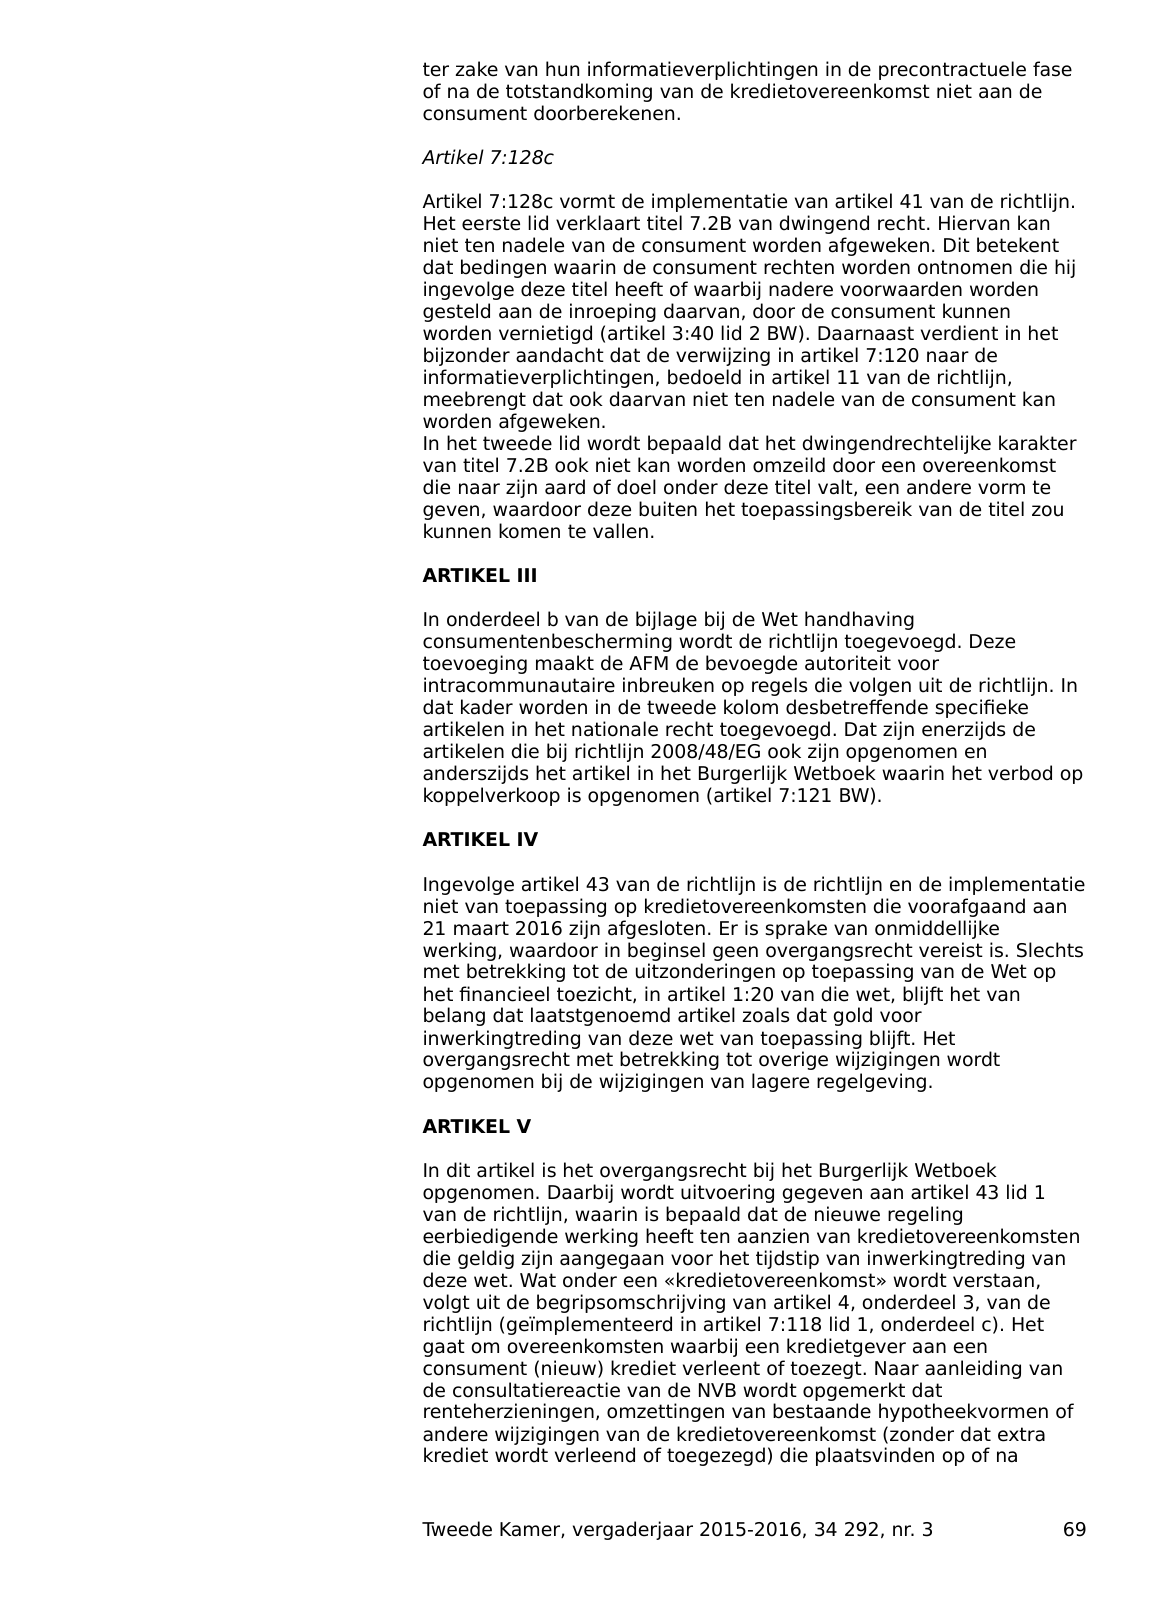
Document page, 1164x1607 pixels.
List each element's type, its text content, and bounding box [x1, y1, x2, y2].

text In het tweede lid wordt bepaald dat het dwingendrechtelijke karakter van titel 7.2B ook niet kan worden omzeild door een overeenkomst die naar zijn aard of doel onder deze titel valt, een andere vorm te geven, waardoor deze buiten het toepassingsbereik van de titel zou kunnen komen te vallen. [422, 433, 1087, 543]
subtitle ARTIKEL IV [422, 829, 1087, 851]
subtitle ARTIKEL V [422, 1116, 1087, 1137]
text ter zake van hun informatieverplichtingen in de precontractuele fase of na de totstandkoming van de kredietovereenkomst niet aan de consument doorberekenen. [422, 59, 1087, 125]
subtitle ARTIKEL III [422, 565, 1087, 587]
text Het eerste lid verklaart titel 7.2B van dwingend recht. Hiervan kan niet ten nadele van de consument worden afgeweken. Dit betekent dat bedingen waarin de consument rechten worden ontnomen die hij ingevolge deze titel heeft of waarbij nadere voorwaarden worden gesteld aan de inroeping daarvan, door de consument kunnen worden vernietigd (artikel 3:40 lid 2 BW). Daarnaast verdient in het bijzonder aandacht dat de verwijzing in artikel 7:120 naar de informatieverplichtingen, bedoeld in artikel 11 van de richtlijn, meebrengt dat ook daarvan niet ten nadele van de consument kan worden afgeweken. [422, 213, 1087, 433]
text In dit artikel is het overgangsrecht bij het Burgerlijk Wetboek opgenomen. Daarbij wordt uitvoering gegeven aan artikel 43 lid 1 van de richtlijn, waarin is bepaald dat de nieuwe regeling eerbiedigende werking heeft ten aanzien van kredietovereenkomsten die geldig zijn aangegaan voor het tijdstip van inwerkingtreding van deze wet. Wat onder een «kredietovereenkomst» wordt verstaan, volgt uit de begripsomschrijving van artikel 4, onderdeel 3, van de richtlijn (geïmplementeerd in artikel 7:118 lid 1, onderdeel c). Het gaat om overeenkomsten waarbij een kredietgever aan een consument (nieuw) krediet verleent of toezegt. Naar aanleiding van de consultatiereactie van de NVB wordt opgemerkt dat renteherzieningen, omzettingen van bestaande hypotheekvormen of andere wijzigingen van de kredietovereenkomst (zonder dat extra krediet wordt verleend of toegezegd) die plaatsvinden op of na [422, 1160, 1087, 1467]
subtitle Artikel 7:128c [422, 147, 1087, 169]
text Ingevolge artikel 43 van de richtlijn is de richtlijn en de implementatie niet van toepassing op kredietovereenkomsten die voorafgaand aan 21 maart 2016 zijn afgesloten. Er is sprake van onmiddellijke werking, waardoor in beginsel geen overgangsrecht vereist is. Slechts met betrekking tot de uitzonderingen op toepassing van de Wet op het financieel toezicht, in artikel 1:20 van die wet, blijft het van belang dat laatstgenoemd artikel zoals dat gold voor inwerkingtreding van deze wet van toepassing blijft. Het overgangsrecht met betrekking tot overige wijzigingen wordt opgenomen bij de wijzigingen van lagere regelgeving. [422, 873, 1087, 1093]
text Artikel 7:128c vormt de implementatie van artikel 41 van de richtlijn. [422, 191, 1087, 213]
text In onderdeel b van de bijlage bij de Wet handhaving consumentenbescherming wordt de richtlijn toegevoegd. Deze toevoeging maakt de AFM de bevoegde autoriteit voor intracommunautaire inbreuken op regels die volgen uit de richtlijn. In dat kader worden in de tweede kolom desbetreffende specifieke artikelen in het nationale recht toegevoegd. Dat zijn enerzijds de artikelen die bij richtlijn 2008/48/EG ook zijn opgenomen en anderszijds het artikel in het Burgerlijk Wetboek waarin het verbod op koppelverkoop is opgenomen (artikel 7:121 BW). [422, 609, 1087, 807]
